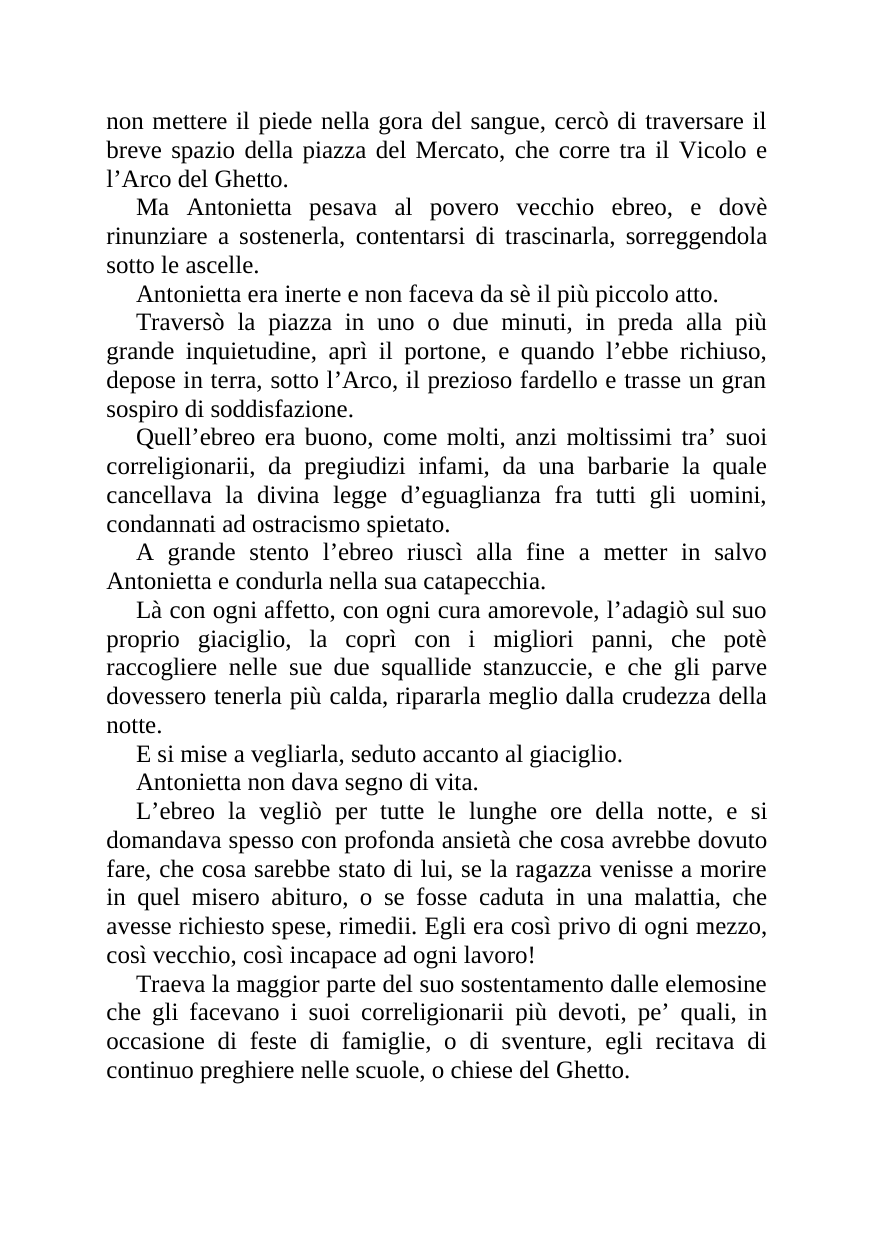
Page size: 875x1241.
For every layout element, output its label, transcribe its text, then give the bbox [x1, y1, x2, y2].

text L’ebreo la vegliò per tutte le lunghe ore della notte, e si domandava spesso con profonda ansietà che cosa avrebbe dovuto fare, che cosa sarebbe stato di lui, se la ragazza venisse a morire in quel misero abituro, o se fosse caduta in una malattia, che avesse richiesto spese, rimedii. Egli era così privo di ogni mezzo, così vecchio, così incapace ad ogni lavoro! [106, 796, 768, 969]
text A grande stento l’ebreo riuscì alla fine a metter in salvo Antonietta e condurla nella sua catapecchia. [106, 537, 768, 595]
text Ma Antonietta pesava al povero vecchio ebreo, e dovè rinunziare a sostenerla, contentarsi di trascinarla, sorreggendola sotto le ascelle. [106, 192, 768, 279]
text non mettere il piede nella gora del sangue, cercò di traversare il breve spazio della piazza del Mercato, che corre tra il Vicolo e l’Arco del Ghetto. [106, 106, 768, 192]
text Antonietta era inerte e non faceva da sè il più piccolo atto. [106, 279, 768, 307]
text Quell’ebreo era buono, come molti, anzi moltissimi tra’ suoi correligionarii, da pregiudizi infami, da una barbarie la quale cancellava la divina legge d’eguaglianza fra tutti gli uomini, condannati ad ostracismo spietato. [106, 422, 768, 537]
text Traeva la maggior parte del suo sostentamento dalle elemosine che gli facevano i suoi correligionarii più devoti, pe’ quali, in occasione di feste di famiglie, o di sventure, egli recitava di continuo preghiere nelle scuole, o chiese del Ghetto. [106, 969, 768, 1084]
text Antonietta non dava segno di vita. [106, 767, 768, 796]
text Traversò la piazza in uno o due minuti, in preda alla più grande inquietudine, aprì il portone, e quando l’ebbe richiuso, depose in terra, sotto l’Arco, il prezioso fardello e trasse un gran sospiro di soddisfazione. [106, 307, 768, 422]
text E si mise a vegliarla, seduto accanto al giaciglio. [106, 739, 768, 767]
text Là con ogni affetto, con ogni cura amorevole, l’adagiò sul suo proprio giaciglio, la coprì con i migliori panni, che potè raccogliere nelle sue due squallide stanzuccie, e che gli parve dovessero tenerla più calda, ripararla meglio dalla crudezza della notte. [106, 595, 768, 739]
